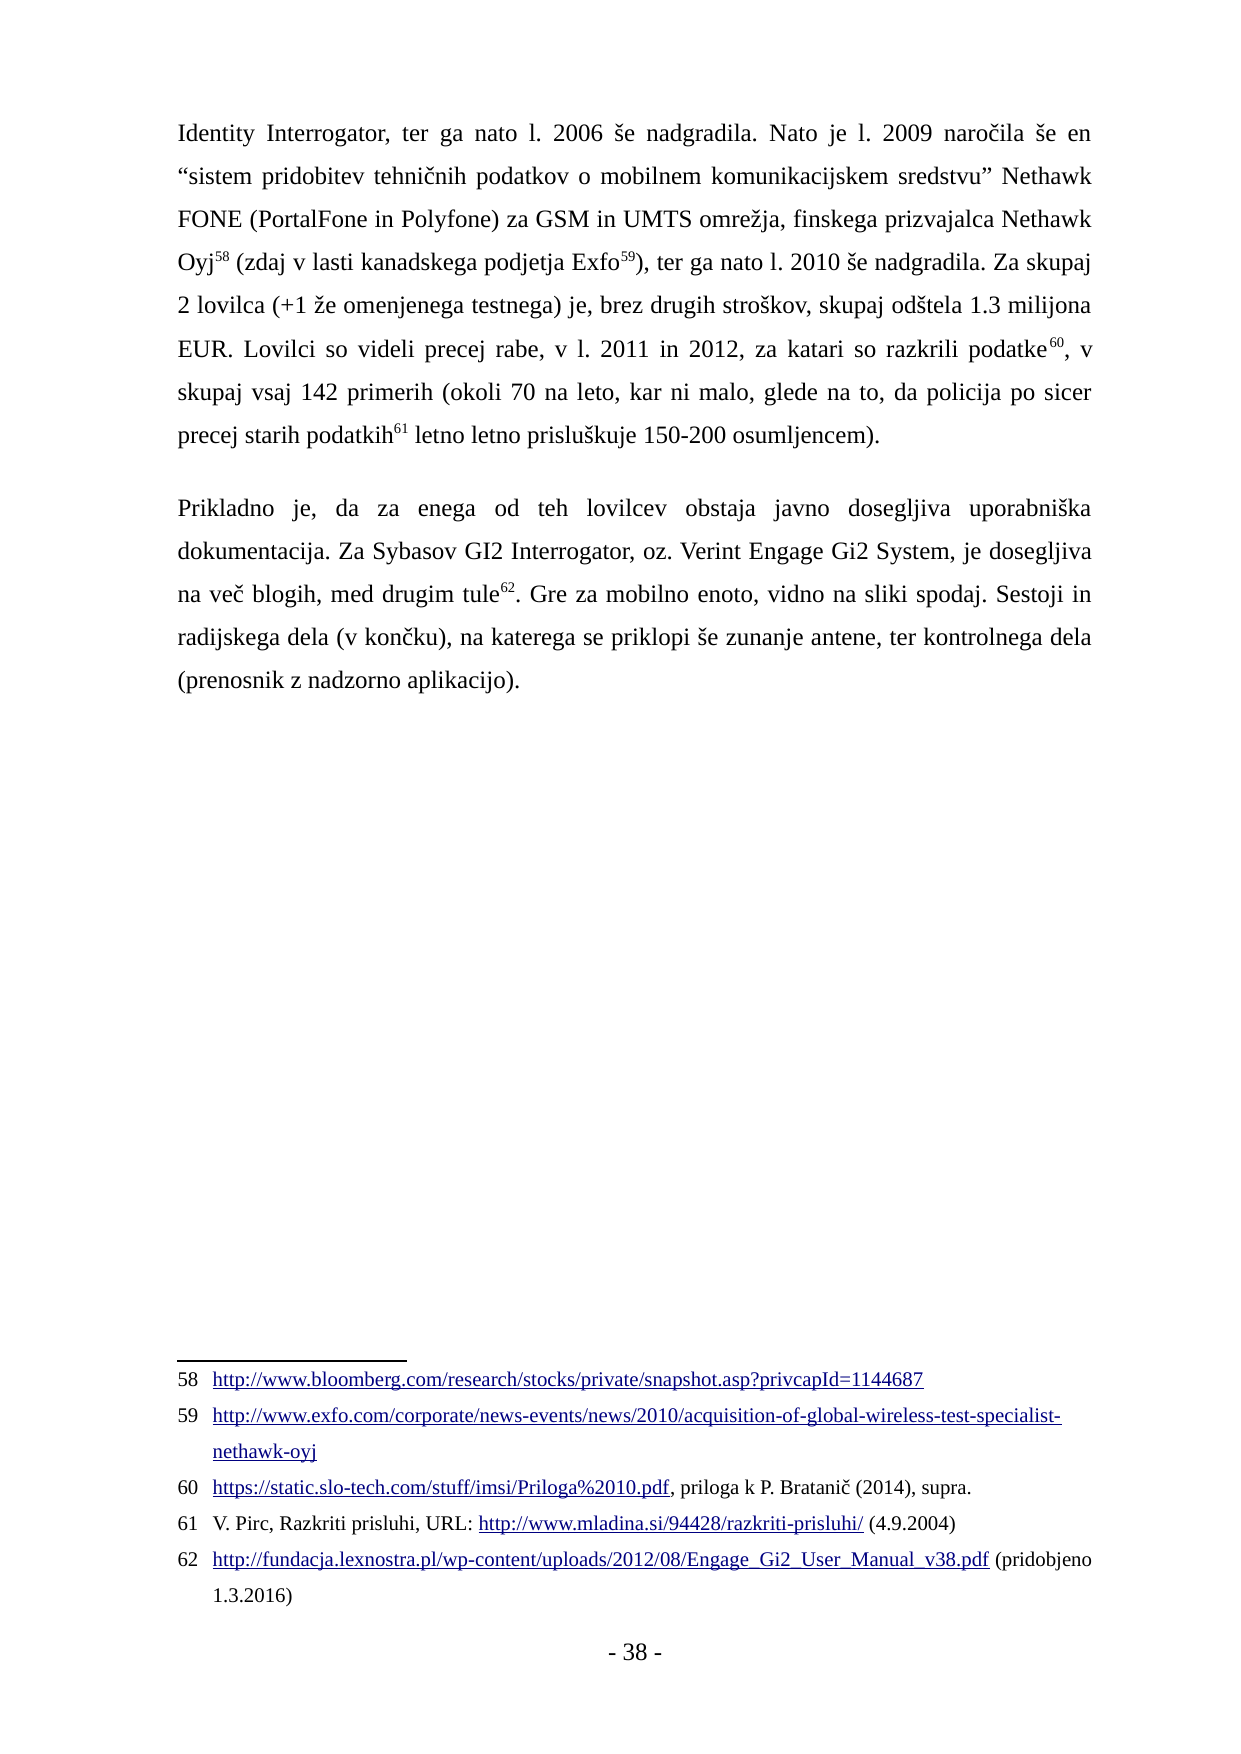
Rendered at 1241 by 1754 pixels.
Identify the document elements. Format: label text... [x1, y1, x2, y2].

text Identity Interrogator, ter ga nato l. 2006 še nadgradila. Nato je l. 2009 naročila še en “sistem pridobitev tehničnih podatkov o mobilnem komunikacijskem sredstvu” Nethawk FONE (PortalFone in Polyfone) za GSM in UMTS omrežja, finskega prizvajalca Nethawk Oyj (zdaj v lasti kanadskega podjetja Exfo), ter ga nato l. 2010 še nadgradila. Za skupaj 2 lovilca (+1 že omenjenega testnega) je, brez drugih stroškov, skupaj odštela 1.3 milijona EUR. Lovilci so videli precej rabe, v l. 2011 in 2012, za katari so razkrili podatke, v skupaj vsaj 142 primerih (okoli 70 na leto, kar ni malo, glede na to, da policija po sicer precej starih podatkih letno letno prisluškuje 150-200 osumljencem). [177, 118, 1093, 449]
text http://fundacja.lexnostra.pl/wp-content/uploads/2012/08/Engage_Gi2_User_Manual_v38.pdf (pridobjeno 1.3.2016) [177, 1547, 1093, 1607]
text Prikladno je, da za enega od teh lovilcev obstaja javno dosegljiva uporabniška dokumentacija. Za Sybasov GI2 Interrogator, oz. Verint Engage Gi2 System, je dosegljiva na več blogih, med drugim tule. Gre za mobilno enoto, vidno na sliki spodaj. Sestoji in radijskega dela (v končku), na katerega se priklopi še zunanje antene, ter kontrolnega dela (prenosnik z nadzorno aplikacijo). [177, 493, 1093, 694]
text V. Pirc, Razkriti prisluhi, URL: http://www.mladina.si/94428/razkriti-prisluhi/ (4.9.2004) [177, 1511, 1093, 1535]
text http://www.exfo.com/corporate/news-events/news/2010/acquisition-of-global-wireless-test-specialist-nethawk-oyj [177, 1403, 1093, 1463]
text https://static.slo-tech.com/stuff/imsi/Priloga%2010.pdf, priloga k P. Bratanič (2014), supra. [177, 1475, 1093, 1499]
text http://www.bloomberg.com/research/stocks/private/snapshot.asp?privcapId=1144687 [177, 1367, 1093, 1391]
